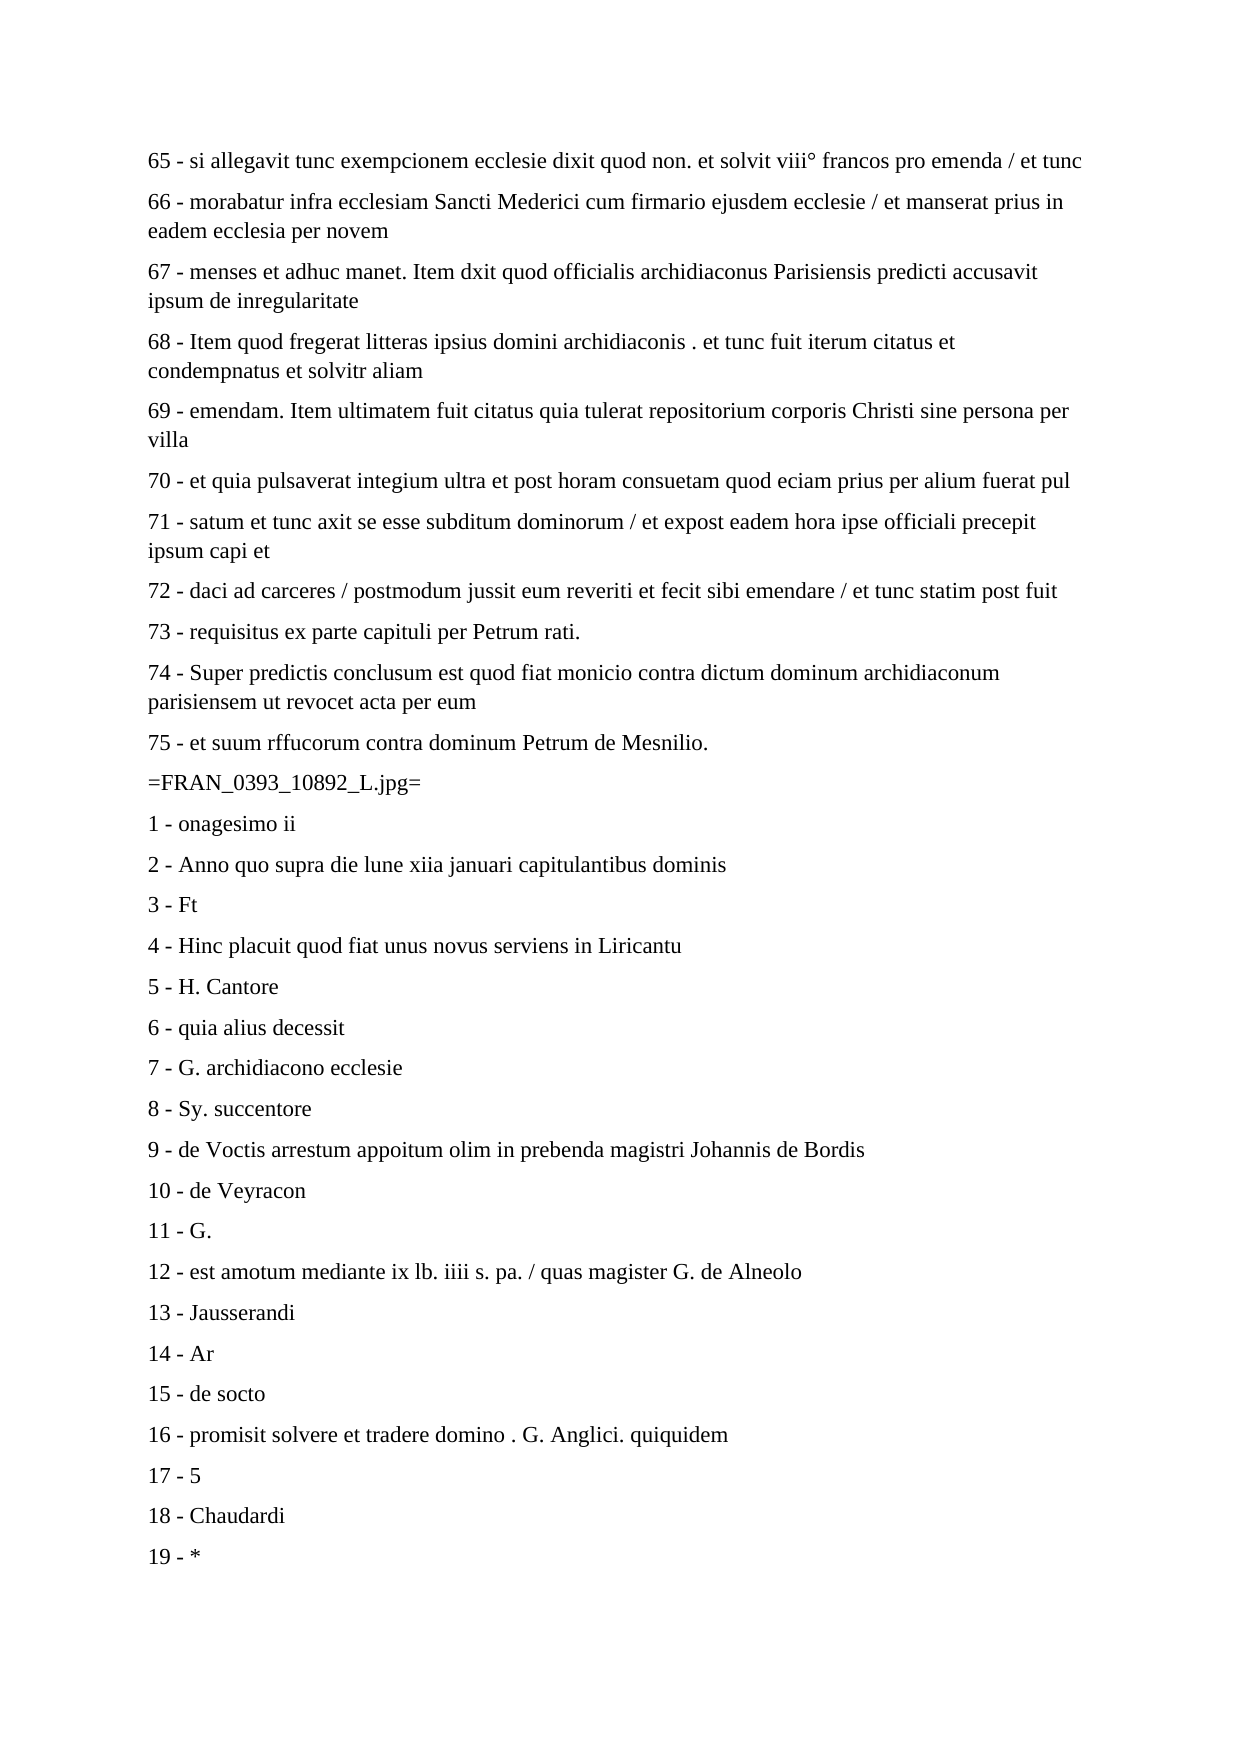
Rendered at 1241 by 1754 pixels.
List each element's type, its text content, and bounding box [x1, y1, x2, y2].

text =FRAN_0393_10892_L.jpg= [148, 769, 1093, 796]
text 1 - onagesimo ii [148, 810, 1093, 836]
text 3 - Ft [148, 892, 1093, 918]
text 4 - Hinc placuit quod fiat unus novus serviens in Liricantu [148, 932, 1093, 959]
text 10 - de Veyracon [148, 1177, 1093, 1203]
text 2 - Anno quo supra die lune xiia januari capitulantibus dominis [148, 851, 1093, 877]
text 67 - menses et adhuc manet. Item dxit quod officialis archidiaconus Parisiensis predicti accusavit ipsum de inregularitate [148, 258, 1093, 313]
text 70 - et quia pulsaverat integium ultra et post horam consuetam quod eciam prius per alium fuerat pul [148, 467, 1093, 493]
text 75 - et suum rffucorum contra dominum Petrum de Mesnilio. [148, 729, 1093, 755]
text 74 - Super predictis conclusum est quod fiat monicio contra dictum dominum archidiaconum parisiensem ut revocet acta per eum [148, 659, 1093, 714]
text 72 - daci ad carceres / postmodum jussit eum reveriti et fecit sibi emendare / et tunc statim post fuit [148, 577, 1093, 604]
text 17 - 5 [148, 1462, 1093, 1488]
text 66 - morabatur infra ecclesiam Sancti Mederici cum firmario ejusdem ecclesie / et manserat prius in eadem ecclesia per novem [148, 188, 1093, 244]
text 8 - Sy. succentore [148, 1095, 1093, 1122]
text 68 - Item quod fregerat litteras ipsius domini archidiaconis . et tunc fuit iterum citatus et condempnatus et solvitr aliam [148, 328, 1093, 383]
text 69 - emendam. Item ultimatem fuit citatus quia tulerat repositorium corporis Christi sine persona per villa [148, 397, 1093, 453]
text 6 - quia alius decessit [148, 1014, 1093, 1040]
text 71 - satum et tunc axit se esse subditum dominorum / et expost eadem hora ipse officiali precepit ipsum capi et [148, 508, 1093, 563]
text 14 - Ar [148, 1339, 1093, 1366]
text 73 - requisitus ex parte capituli per Petrum rati. [148, 618, 1093, 644]
text 18 - Chaudardi [148, 1502, 1093, 1529]
text 11 - G. [148, 1217, 1093, 1244]
text 15 - de socto [148, 1380, 1093, 1407]
text 12 - est amotum mediante ix lb. iiii s. pa. / quas magister G. de Alneolo [148, 1258, 1093, 1284]
text 9 - de Voctis arrestum appoitum olim in prebenda magistri Johannis de Bordis [148, 1136, 1093, 1162]
text 7 - G. archidiacono ecclesie [148, 1054, 1093, 1081]
text 65 - si allegavit tunc exempcionem ecclesie dixit quod non. et solvit viii° francos pro emenda / et tunc [148, 148, 1093, 174]
text 5 - H. Cantore [148, 973, 1093, 999]
text 13 - Jausserandi [148, 1299, 1093, 1325]
text 16 - promisit solvere et tradere domino . G. Anglici. quiquidem [148, 1421, 1093, 1447]
text 19 - * [148, 1543, 1093, 1569]
